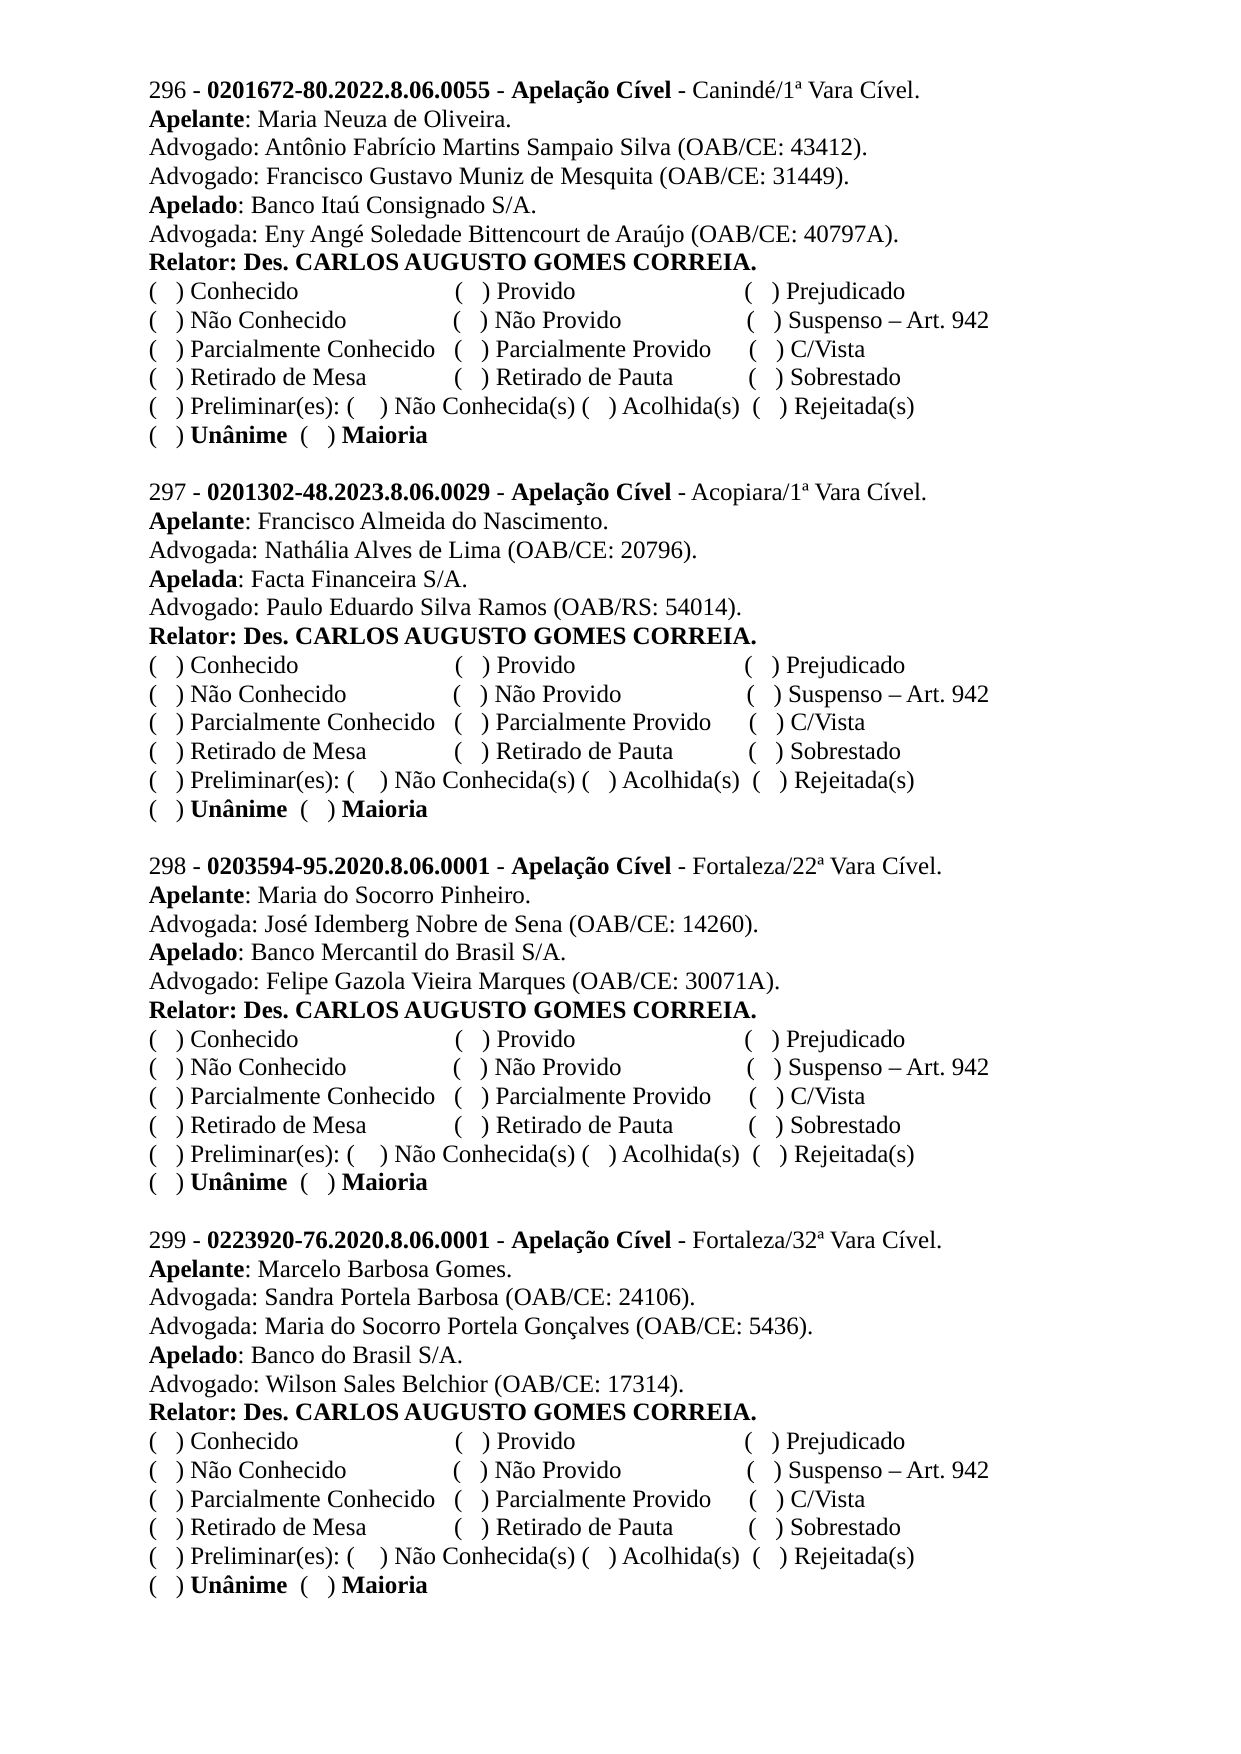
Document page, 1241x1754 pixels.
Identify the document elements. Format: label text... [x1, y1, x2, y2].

text ( ) Conhecido ( ) Provido ( ) Prejudicado [148, 650, 1141, 679]
text 298 - 0203594-95.2020.8.06.0001 - Apelação Cível - Fortaleza/22ª Vara Cível. [148, 851, 1141, 880]
text 296 - 0201672-80.2022.8.06.0055 - Apelação Cível - Canindé/1ª Vara Cível. [148, 75, 1141, 104]
text ( ) Retirado de Mesa ( ) Retirado de Pauta ( ) Sobrestado [148, 362, 1158, 391]
text ( ) Parcialmente Conhecido ( ) Parcialmente Provido ( ) C/Vista [148, 707, 1158, 736]
text Apelado: Banco Itaú Consignado S/A. [148, 190, 1141, 219]
text Advogado: Antônio Fabrício Martins Sampaio Silva (OAB/CE: 43412). [148, 132, 1141, 161]
text ( ) Não Conhecido ( ) Não Provido ( ) Suspenso – Art. 942 [148, 305, 1158, 334]
text Advogada: Sandra Portela Barbosa (OAB/CE: 24106). [148, 1282, 1141, 1311]
text Apelante: Maria Neuza de Oliveira. [148, 104, 1141, 132]
text ( ) Parcialmente Conhecido ( ) Parcialmente Provido ( ) C/Vista [148, 1081, 1158, 1110]
text ( ) Preliminar(es): ( ) Não Conhecida(s) ( ) Acolhida(s) ( ) Rejeitada(s) [148, 1139, 1158, 1167]
text Apelado: Banco do Brasil S/A. [148, 1340, 1141, 1369]
text ( ) Retirado de Mesa ( ) Retirado de Pauta ( ) Sobrestado [148, 736, 1158, 765]
text ( ) Conhecido ( ) Provido ( ) Prejudicado [148, 1426, 1141, 1455]
text ( ) Parcialmente Conhecido ( ) Parcialmente Provido ( ) C/Vista [148, 1484, 1158, 1512]
text Apelante: Francisco Almeida do Nascimento. [148, 506, 1141, 535]
text 297 - 0201302-48.2023.8.06.0029 - Apelação Cível - Acopiara/1ª Vara Cível. [148, 477, 1141, 506]
text ( ) Unânime ( ) Maioria [148, 1167, 1158, 1196]
text Relator: Des. CARLOS AUGUSTO GOMES CORREIA. [148, 995, 1141, 1024]
text Apelante: Marcelo Barbosa Gomes. [148, 1254, 1141, 1282]
text Advogado: Francisco Gustavo Muniz de Mesquita (OAB/CE: 31449). [148, 161, 1141, 190]
text Apelado: Banco Mercantil do Brasil S/A. [148, 937, 1141, 966]
text Advogada: José Idemberg Nobre de Sena (OAB/CE: 14260). [148, 909, 1141, 937]
text ( ) Não Conhecido ( ) Não Provido ( ) Suspenso – Art. 942 [148, 679, 1158, 707]
text Relator: Des. CARLOS AUGUSTO GOMES CORREIA. [148, 621, 1141, 650]
text ( ) Parcialmente Conhecido ( ) Parcialmente Provido ( ) C/Vista [148, 334, 1158, 362]
text ( ) Retirado de Mesa ( ) Retirado de Pauta ( ) Sobrestado [148, 1512, 1158, 1541]
text Apelante: Maria do Socorro Pinheiro. [148, 880, 1141, 909]
text Advogado: Paulo Eduardo Silva Ramos (OAB/RS: 54014). [148, 592, 1141, 621]
text Relator: Des. CARLOS AUGUSTO GOMES CORREIA. [148, 1397, 1141, 1426]
text ( ) Unânime ( ) Maioria [148, 1570, 1158, 1599]
text Apelada: Facta Financeira S/A. [148, 564, 1141, 592]
text Advogado: Wilson Sales Belchior (OAB/CE: 17314). [148, 1369, 1141, 1397]
text ( ) Preliminar(es): ( ) Não Conhecida(s) ( ) Acolhida(s) ( ) Rejeitada(s) [148, 765, 1158, 794]
text ( ) Retirado de Mesa ( ) Retirado de Pauta ( ) Sobrestado [148, 1110, 1158, 1139]
text ( ) Não Conhecido ( ) Não Provido ( ) Suspenso – Art. 942 [148, 1455, 1158, 1484]
text Advogada: Nathália Alves de Lima (OAB/CE: 20796). [148, 535, 1141, 564]
text Advogada: Maria do Socorro Portela Gonçalves (OAB/CE: 5436). [148, 1311, 1141, 1340]
text ( ) Unânime ( ) Maioria [148, 794, 1158, 822]
text Advogado: Felipe Gazola Vieira Marques (OAB/CE: 30071A). [148, 966, 1141, 995]
text ( ) Unânime ( ) Maioria [148, 420, 1158, 449]
text ( ) Conhecido ( ) Provido ( ) Prejudicado [148, 1024, 1141, 1052]
text 299 - 0223920-76.2020.8.06.0001 - Apelação Cível - Fortaleza/32ª Vara Cível. [148, 1225, 1141, 1254]
text ( ) Preliminar(es): ( ) Não Conhecida(s) ( ) Acolhida(s) ( ) Rejeitada(s) [148, 1541, 1158, 1570]
text ( ) Conhecido ( ) Provido ( ) Prejudicado [148, 276, 1141, 305]
text Advogada: Eny Angé Soledade Bittencourt de Araújo (OAB/CE: 40797A). [148, 219, 1141, 247]
text ( ) Preliminar(es): ( ) Não Conhecida(s) ( ) Acolhida(s) ( ) Rejeitada(s) [148, 391, 1158, 420]
text Relator: Des. CARLOS AUGUSTO GOMES CORREIA. [148, 247, 1141, 276]
text ( ) Não Conhecido ( ) Não Provido ( ) Suspenso – Art. 942 [148, 1052, 1158, 1081]
